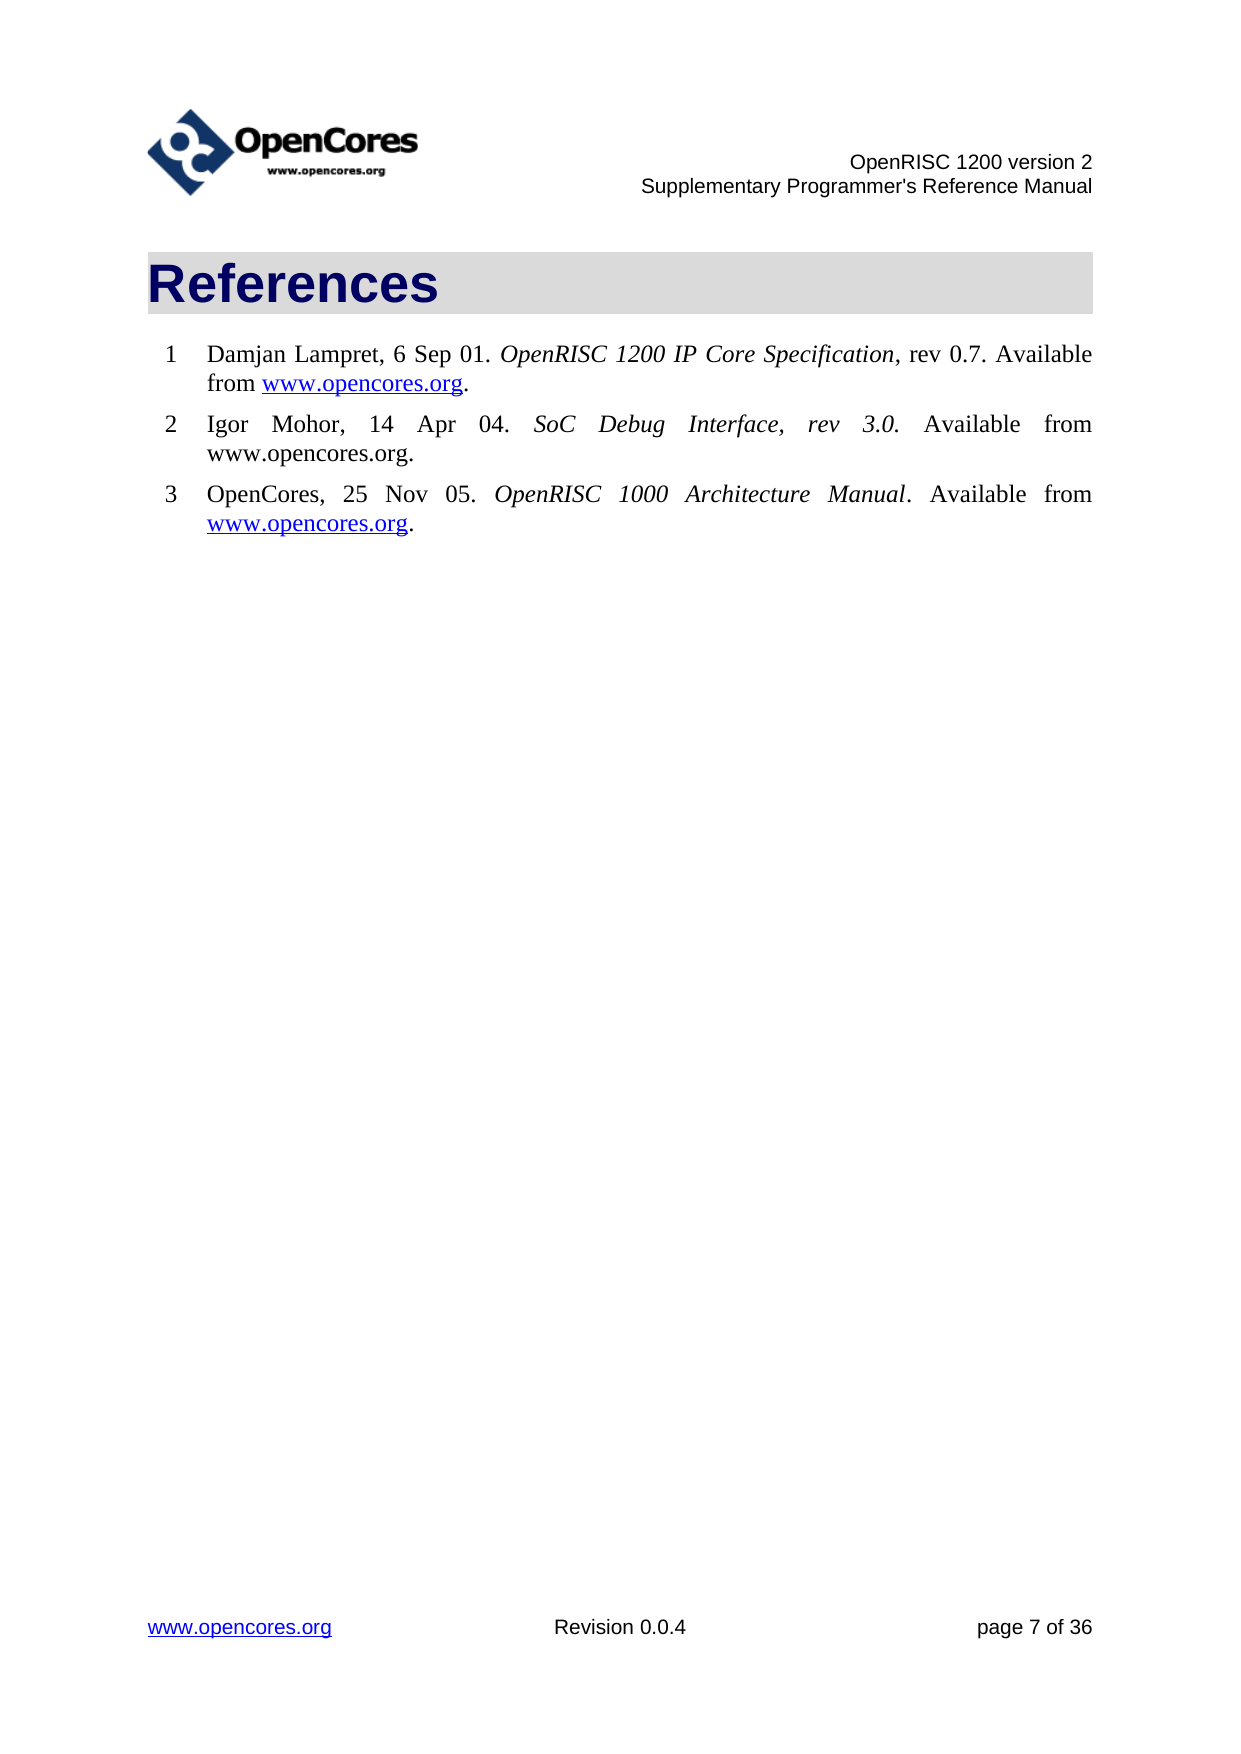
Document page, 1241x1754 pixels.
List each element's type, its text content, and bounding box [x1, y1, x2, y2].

list Igor Mohor, 14 Apr 04. SoC Debug Interface, rev 3.0. Available from www.opencores.org. [177, 409, 1093, 467]
subtitle References [148, 252, 1093, 314]
list Damjan Lampret, 6 Sep 01. OpenRISC 1200 IP Core Specification, rev 0.7. Available from www.opencores.org. [177, 339, 1093, 397]
picture [147, 109, 418, 196]
list OpenCores, 25 Nov 05. OpenRISC 1000 Architecture Manual. Available from www.opencores.org. [177, 479, 1093, 536]
